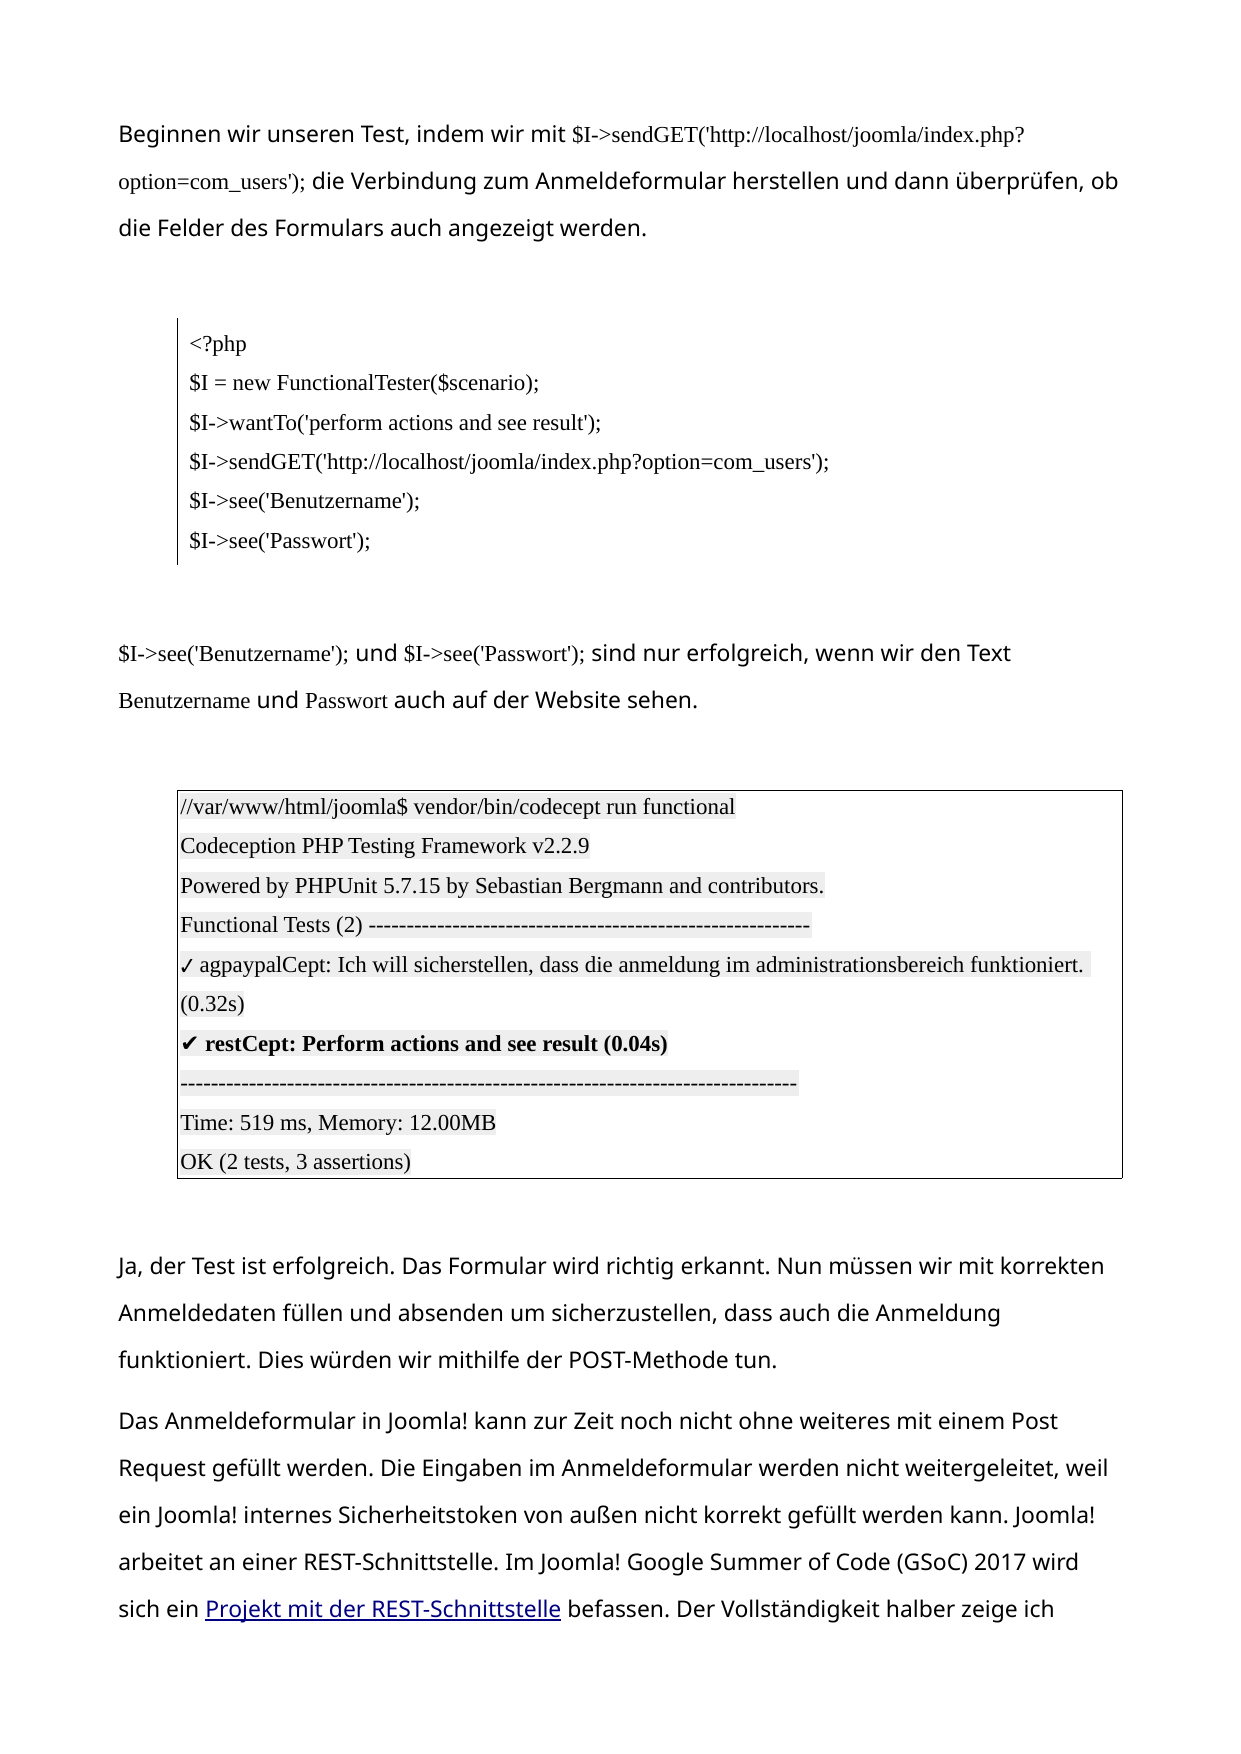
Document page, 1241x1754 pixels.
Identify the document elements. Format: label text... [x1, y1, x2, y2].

text $I->see('Benutzername'); und $I->see('Passwort'); sind nur erfolgreich, wenn wir den Text Benutzername und Passwort auch auf der Website sehen. [118, 637, 1122, 715]
text Ja, der Test ist erfolgreich. Das Formular wird richtig erkannt. Nun müssen wir mit korrekten Anmeldedaten füllen und absenden um sicherzustellen, dass auch die Anmeldung funktioniert. Dies würden wir mithilfe der POST-Methode tun. [118, 1250, 1122, 1375]
text <?php $I = new FunctionalTester($scenario); $I->wantTo('perform actions and see result'); $I->sendGET('http://localhost/joomla/index.php?option=com_users'); $I->see('Benutzername'); $I->see('Passwort'); [178, 318, 1122, 565]
text Beginnen wir unseren Test, indem wir mit $I->sendGET('http://localhost/joomla/index.php?option=com_users'); die Verbindung zum Anmeldeformular herstellen und dann überprüfen, ob die Felder des Formulars auch angezeigt werden. [118, 118, 1122, 243]
text Das Anmeldeformular in Joomla! kann zur Zeit noch nicht ohne weiteres mit einem Post Request gefüllt werden. Die Eingaben im Anmeldeformular werden nicht weitergeleitet, weil ein Joomla! internes Sicherheitstoken von außen nicht korrekt gefüllt werden kann. Joomla! arbeitet an einer REST-Schnittstelle. Im Joomla! Google Summer of Code (GSoC) 2017 wird sich ein Projekt mit der REST-Schnittstelle befassen. Der Vollständigkeit halber zeige ich [118, 1405, 1122, 1624]
text //var/www/html/joomla$ vendor/bin/codecept run functional Codeception PHP Testing Framework v2.2.9 Powered by PHPUnit 5.7.15 by Sebastian Bergmann and contributors. Functional Tests (2) ---------------------------------------------------------- ✔ agpaypalCept: Ich will sicherstellen, dass die anmeldung im administrationsbereich funktioniert. (0.32s) ✔ restCept: Perform actions and see result (0.04s) --------------------------------------------------------------------------------- Time: 519 ms, Memory: 12.00MB OK (2 tests, 3 assertions) [178, 791, 1122, 1178]
